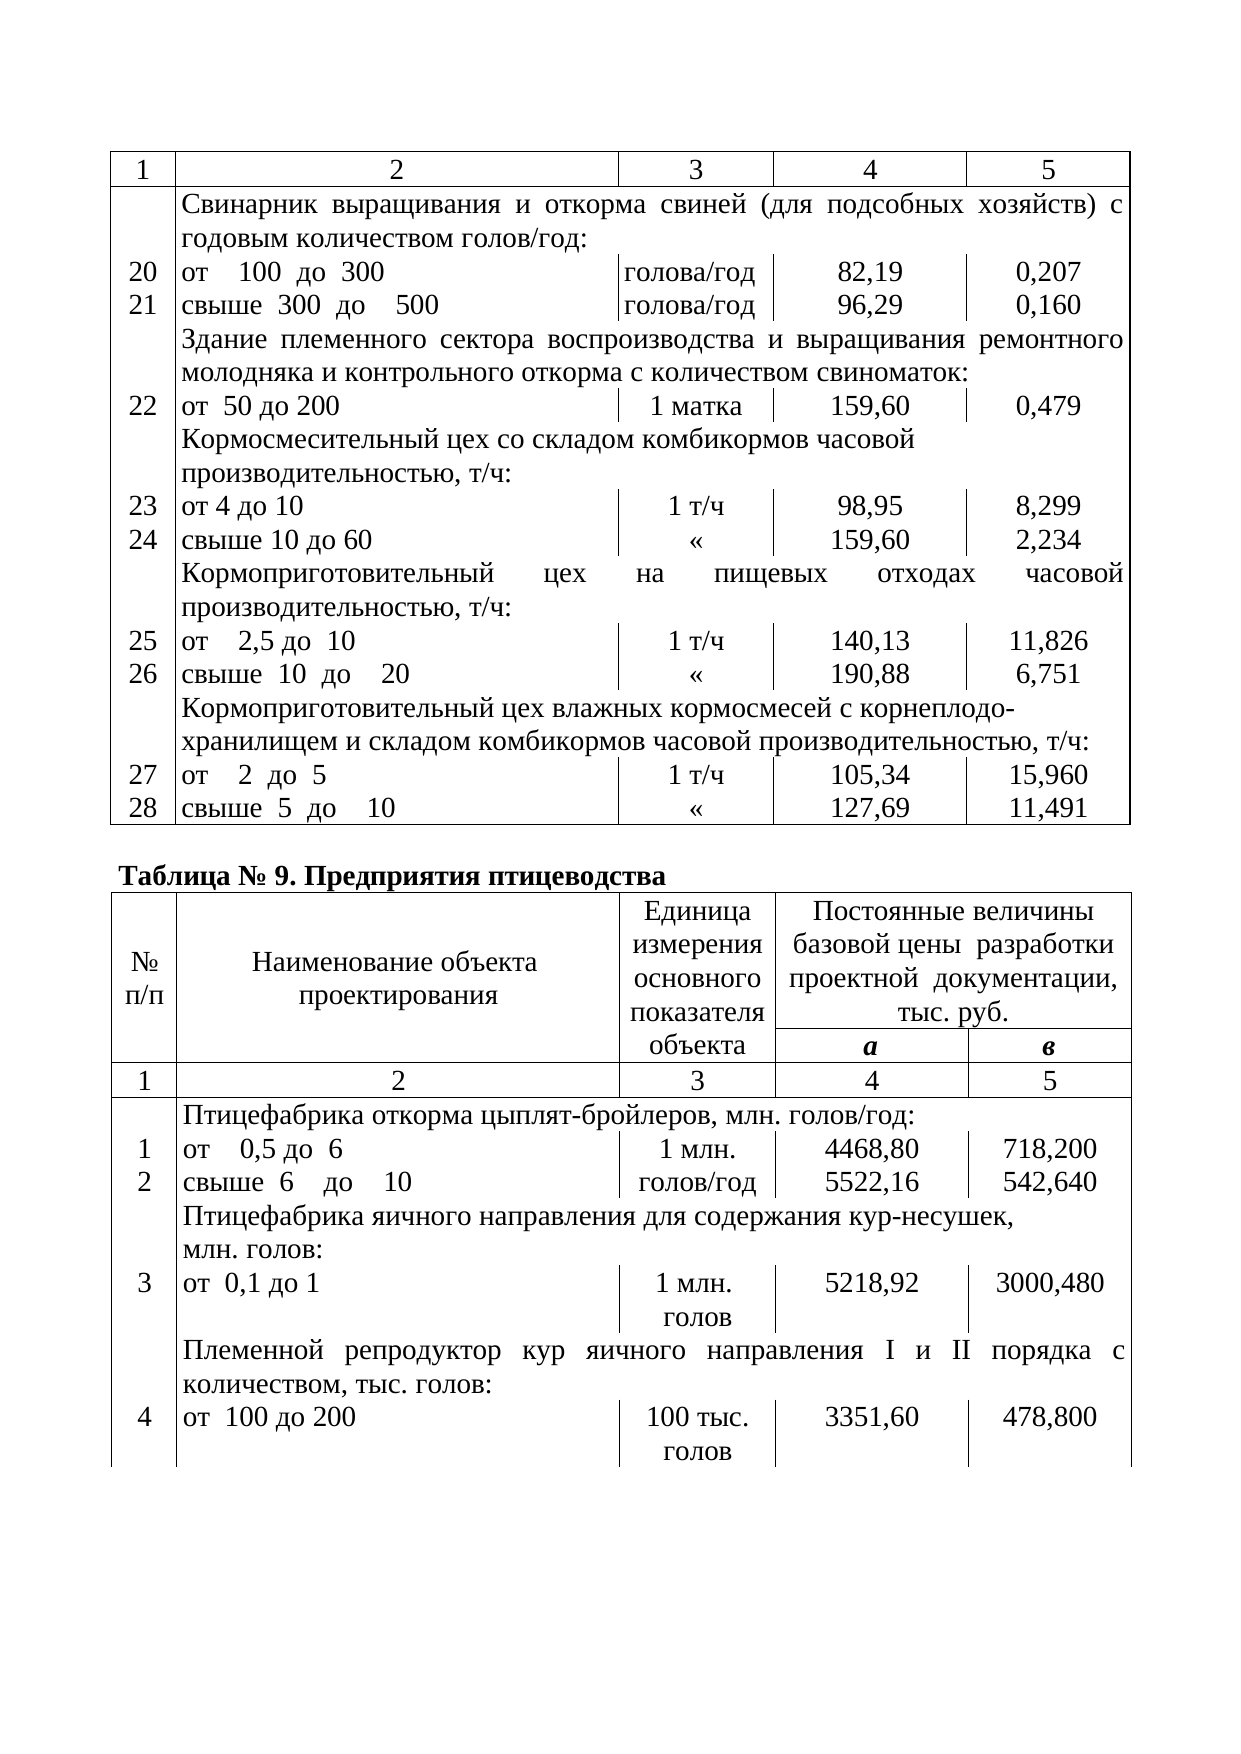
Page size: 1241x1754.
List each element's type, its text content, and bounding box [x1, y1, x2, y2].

table_cell [111, 556, 175, 623]
table_cell 82,19 [774, 254, 966, 287]
table_cell от 100 до 200 [177, 1400, 619, 1467]
table_cell 1 [112, 1063, 176, 1097]
table_cell 3000,480 [969, 1265, 1131, 1332]
table_cell 21 [111, 288, 175, 321]
table_cell Племенной репродуктор кур яичного направления I и II порядка с количеством, тыс. голов: [177, 1333, 1131, 1399]
table_cell [111, 690, 175, 757]
table_cell Свинарник выращивания и откорма свиней (для подсобных хозяйств) с годовым количеством голов/год: [176, 187, 1129, 254]
table_cell 140,13 [774, 623, 966, 656]
table_cell 11,491 [967, 791, 1129, 824]
table_cell Кормоприготовительный цех влажных кормосмесей с корнеплодо-хранилищем и складом комбикормов часовой производительностью, т/ч: [176, 690, 1129, 757]
table_cell [112, 1333, 176, 1399]
table_cell 478,800 [969, 1400, 1131, 1467]
table_cell 1 матка [619, 388, 773, 422]
subtitle Таблица № 9. Предприятия птицеводства [118, 859, 1122, 892]
table_cell 98,95 [774, 489, 966, 522]
table_cell « [619, 656, 773, 690]
table_cell 27 [111, 757, 175, 791]
table_cell [112, 1198, 176, 1265]
table_cell 100 тыс. голов [620, 1400, 775, 1467]
table_cell 11,826 [967, 623, 1129, 656]
table_cell 20 [111, 254, 175, 287]
table_cell 3351,60 [776, 1400, 968, 1467]
table_cell 190,88 [774, 656, 966, 690]
table_header № п/п [112, 893, 176, 1062]
table_cell Кормосмесительный цех со складом комбикормов часовой производительностью, т/ч: [176, 422, 1129, 489]
table_cell 96,29 [774, 288, 966, 321]
table_cell голова/год [619, 288, 773, 321]
table_cell 0,160 [967, 288, 1129, 321]
table_header Единица измерения основного показателя объекта [620, 893, 775, 1062]
table_cell 24 [111, 522, 175, 556]
table_cell 1 т/ч [619, 489, 773, 522]
table_cell 1 млн. [620, 1131, 775, 1165]
table_cell свыше 6 до 10 [177, 1165, 619, 1198]
table_cell 5 [969, 1063, 1131, 1097]
table_cell 8,299 [967, 489, 1129, 522]
table_cell 1 [112, 1131, 176, 1165]
table_cell 159,60 [774, 388, 966, 422]
table_cell 1 т/ч [619, 623, 773, 656]
table_cell от 4 до 10 [176, 489, 618, 522]
table_cell 3 [620, 1063, 775, 1097]
table_header 5 [967, 152, 1129, 186]
table_cell 22 [111, 388, 175, 422]
table_cell [111, 422, 175, 489]
table_cell голов/год [620, 1165, 775, 1198]
table_cell свыше 5 до 10 [176, 791, 618, 824]
table_cell Птицефабрика яичного направления для содержания кур-несушек, млн. голов: [177, 1198, 1131, 1265]
table_cell 23 [111, 489, 175, 522]
table_header Наименование объекта проектирования [177, 893, 619, 1062]
table_cell 5218,92 [776, 1265, 968, 1332]
table_cell 15,960 [967, 757, 1129, 791]
table_cell от 100 до 300 [176, 254, 618, 287]
table_cell от 50 до 200 [176, 388, 618, 422]
table_cell 5522,16 [776, 1165, 968, 1198]
table_header 2 [176, 152, 618, 186]
table_cell [111, 321, 175, 388]
table_cell от 0,1 до 1 [177, 1265, 619, 1332]
table_cell от 2,5 до 10 [176, 623, 618, 656]
table_cell 127,69 [774, 791, 966, 824]
table_cell [111, 187, 175, 254]
table_header 3 [619, 152, 773, 186]
table_cell 0,479 [967, 388, 1129, 422]
table_header 1 [111, 152, 175, 186]
table_cell 28 [111, 791, 175, 824]
table_cell 159,60 [774, 522, 966, 556]
table_cell в [969, 1029, 1131, 1062]
table_cell 542,640 [969, 1165, 1131, 1198]
table_cell свыше 10 до 60 [176, 522, 618, 556]
table_cell Кормоприготовительный цех на пищевых отходах часовой производительностью, т/ч: [176, 556, 1129, 623]
table_cell 1 млн. голов [620, 1265, 775, 1332]
table_cell свыше 10 до 20 [176, 656, 618, 690]
table_cell от 0,5 до 6 [177, 1131, 619, 1165]
table_cell 4 [112, 1400, 176, 1467]
table_cell 105,34 [774, 757, 966, 791]
table_cell « [619, 791, 773, 824]
table_cell 718,200 [969, 1131, 1131, 1165]
table_cell Птицефабрика откорма цыплят-бройлеров, млн. голов/год: [177, 1098, 1131, 1131]
table_cell 1 т/ч [619, 757, 773, 791]
table_cell от 2 до 5 [176, 757, 618, 791]
table_cell свыше 300 до 500 [176, 288, 618, 321]
table_cell 6,751 [967, 656, 1129, 690]
table_header Постоянные величины базовой цены разработки проектной документации, тыс. руб. [776, 893, 1131, 1027]
table_cell а [776, 1029, 968, 1062]
table_cell Здание племенного сектора воспроизводства и выращивания ремонтного молодняка и контрольного откорма с количеством свиноматок: [176, 321, 1129, 388]
table_cell 26 [111, 656, 175, 690]
table_cell 4 [776, 1063, 968, 1097]
table_cell « [619, 522, 773, 556]
table_cell 4468,80 [776, 1131, 968, 1165]
table_cell 0,207 [967, 254, 1129, 287]
table_cell 2 [177, 1063, 619, 1097]
table_cell 25 [111, 623, 175, 656]
table_header 4 [774, 152, 966, 186]
table_cell голова/год [619, 254, 773, 287]
table_cell [112, 1098, 176, 1131]
table_cell 2,234 [967, 522, 1129, 556]
table_cell 3 [112, 1265, 176, 1332]
table_cell 2 [112, 1165, 176, 1198]
